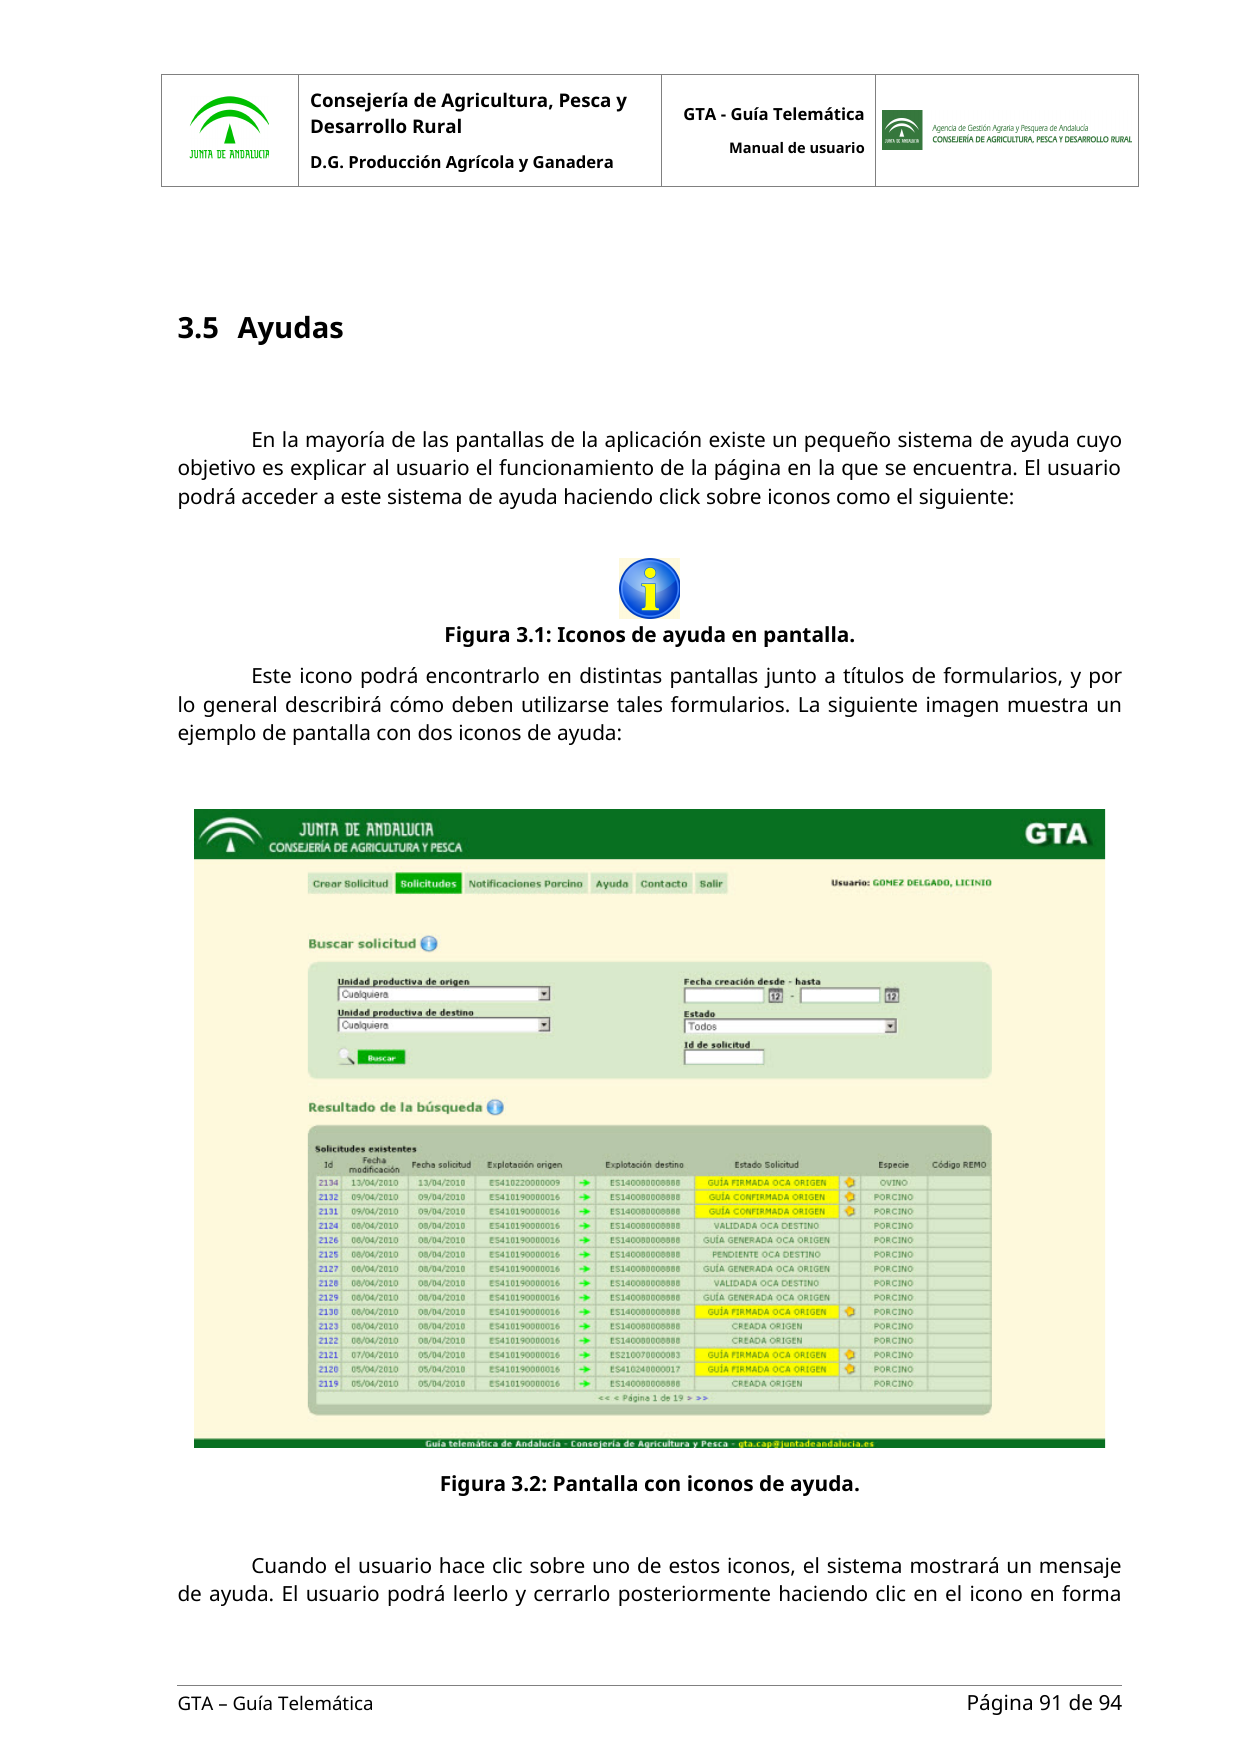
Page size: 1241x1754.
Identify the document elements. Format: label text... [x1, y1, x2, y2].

picture [189, 96, 269, 159]
text En la mayoría de las pantallas de la aplicación existe un pequeño sistema de ayuda cuyo objetivo es explicar al usuario el funcionamiento de la página en la que se encuentra. El usuario podrá acceder a este sistema de ayuda haciendo click sobre iconos como el siguiente: [177, 425, 1122, 510]
text Figura 3.2: Pantalla con iconos de ayuda. [177, 1469, 1122, 1498]
subtitle Ayudas [177, 307, 1122, 347]
picture [194, 809, 1106, 1448]
text Este icono podrá encontrarlo en distintas pantallas junto a títulos de formularios, y por lo general describirá cómo deben utilizarse tales formularios. La siguiente imagen muestra un ejemplo de pantalla con dos iconos de ayuda: [177, 661, 1122, 747]
text Cuando el usuario hace clic sobre uno de estos iconos, el sistema mostrará un mensaje de ayuda. El usuario podrá leerlo y cerrarlo posteriormente haciendo clic en el icono en forma [177, 1551, 1122, 1608]
text Figura 3.1: Iconos de ayuda en pantalla. [177, 619, 1122, 649]
picture [619, 558, 680, 619]
picture [882, 110, 1132, 150]
